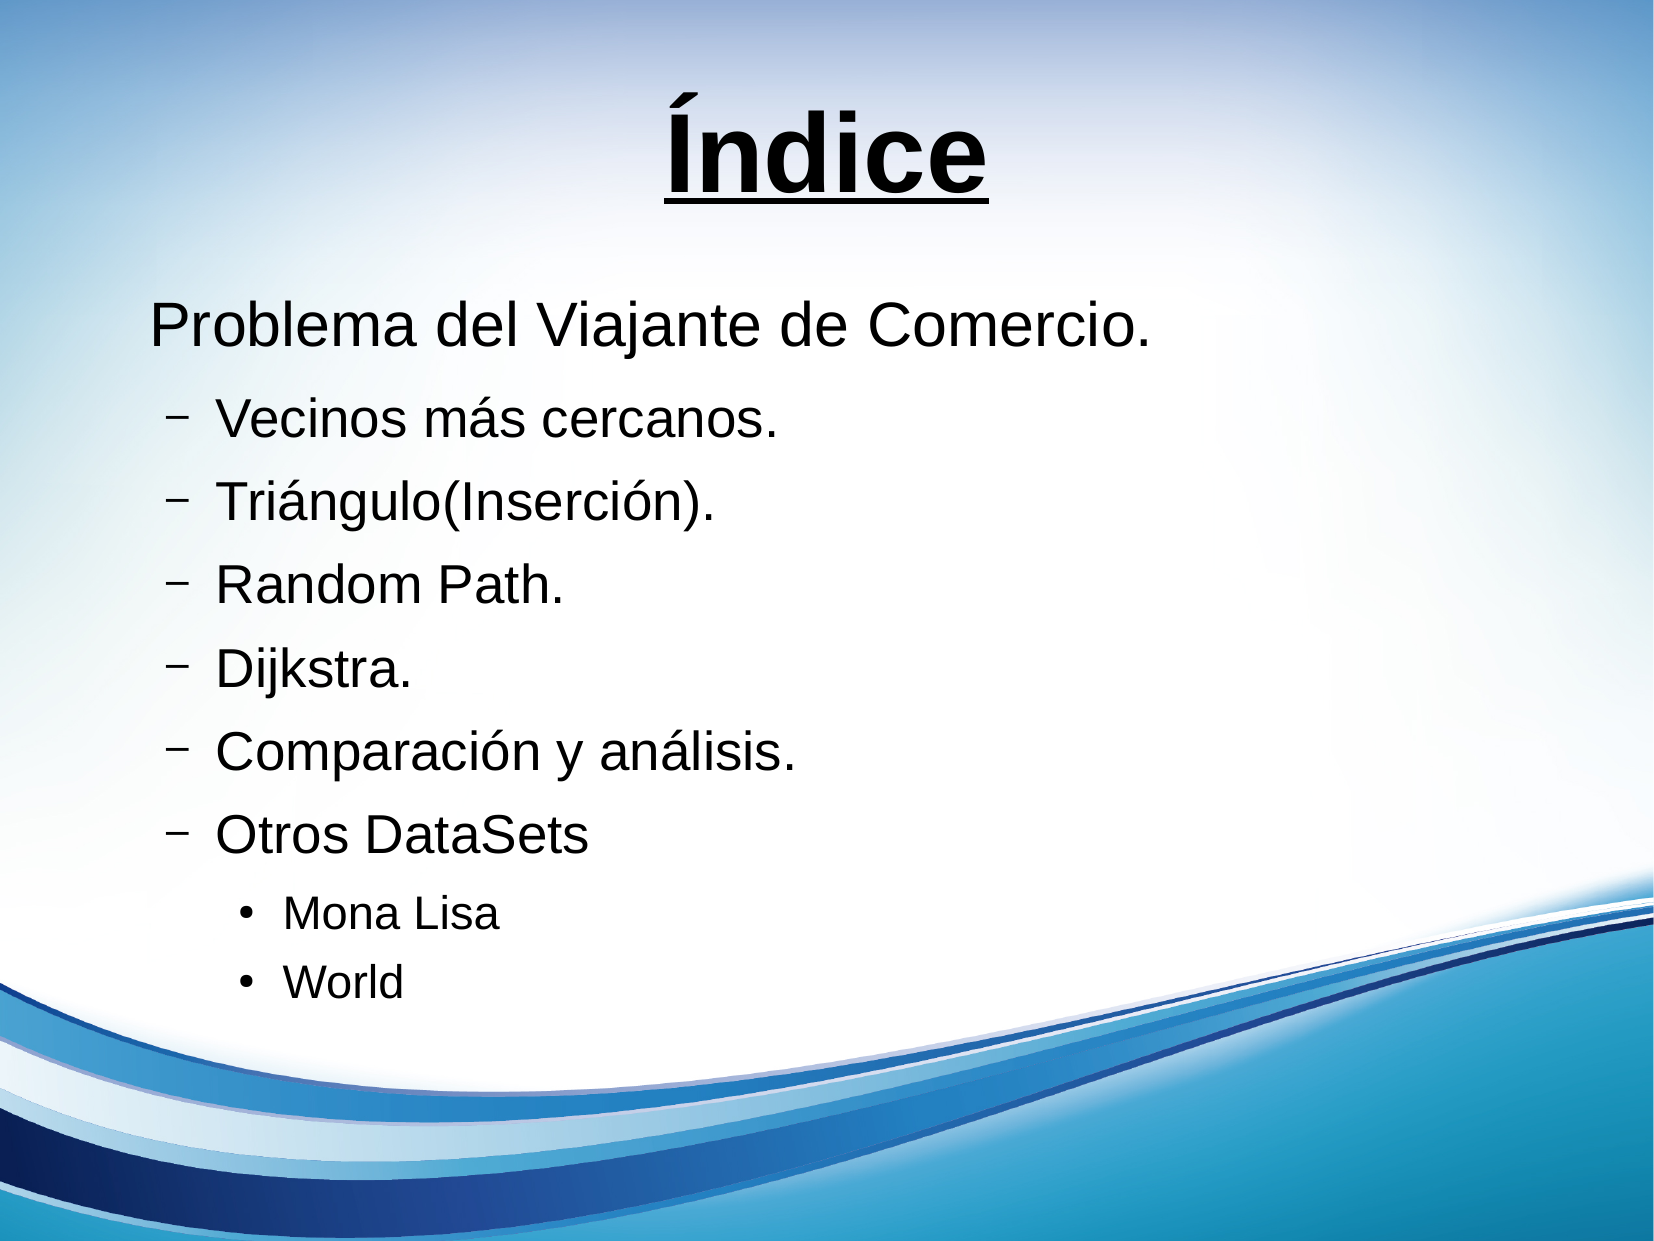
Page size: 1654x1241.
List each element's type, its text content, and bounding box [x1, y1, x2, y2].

picture [0, 0, 1654, 1241]
title Índice [82, 49, 1571, 257]
list Problema del Viajante de Comercio. Vecinos más cercanos. Triángulo(Inserción). Random Path. Dijkstra. Comparación y análisis. Otros DataSets Mona Lisa World [82, 290, 1571, 1010]
